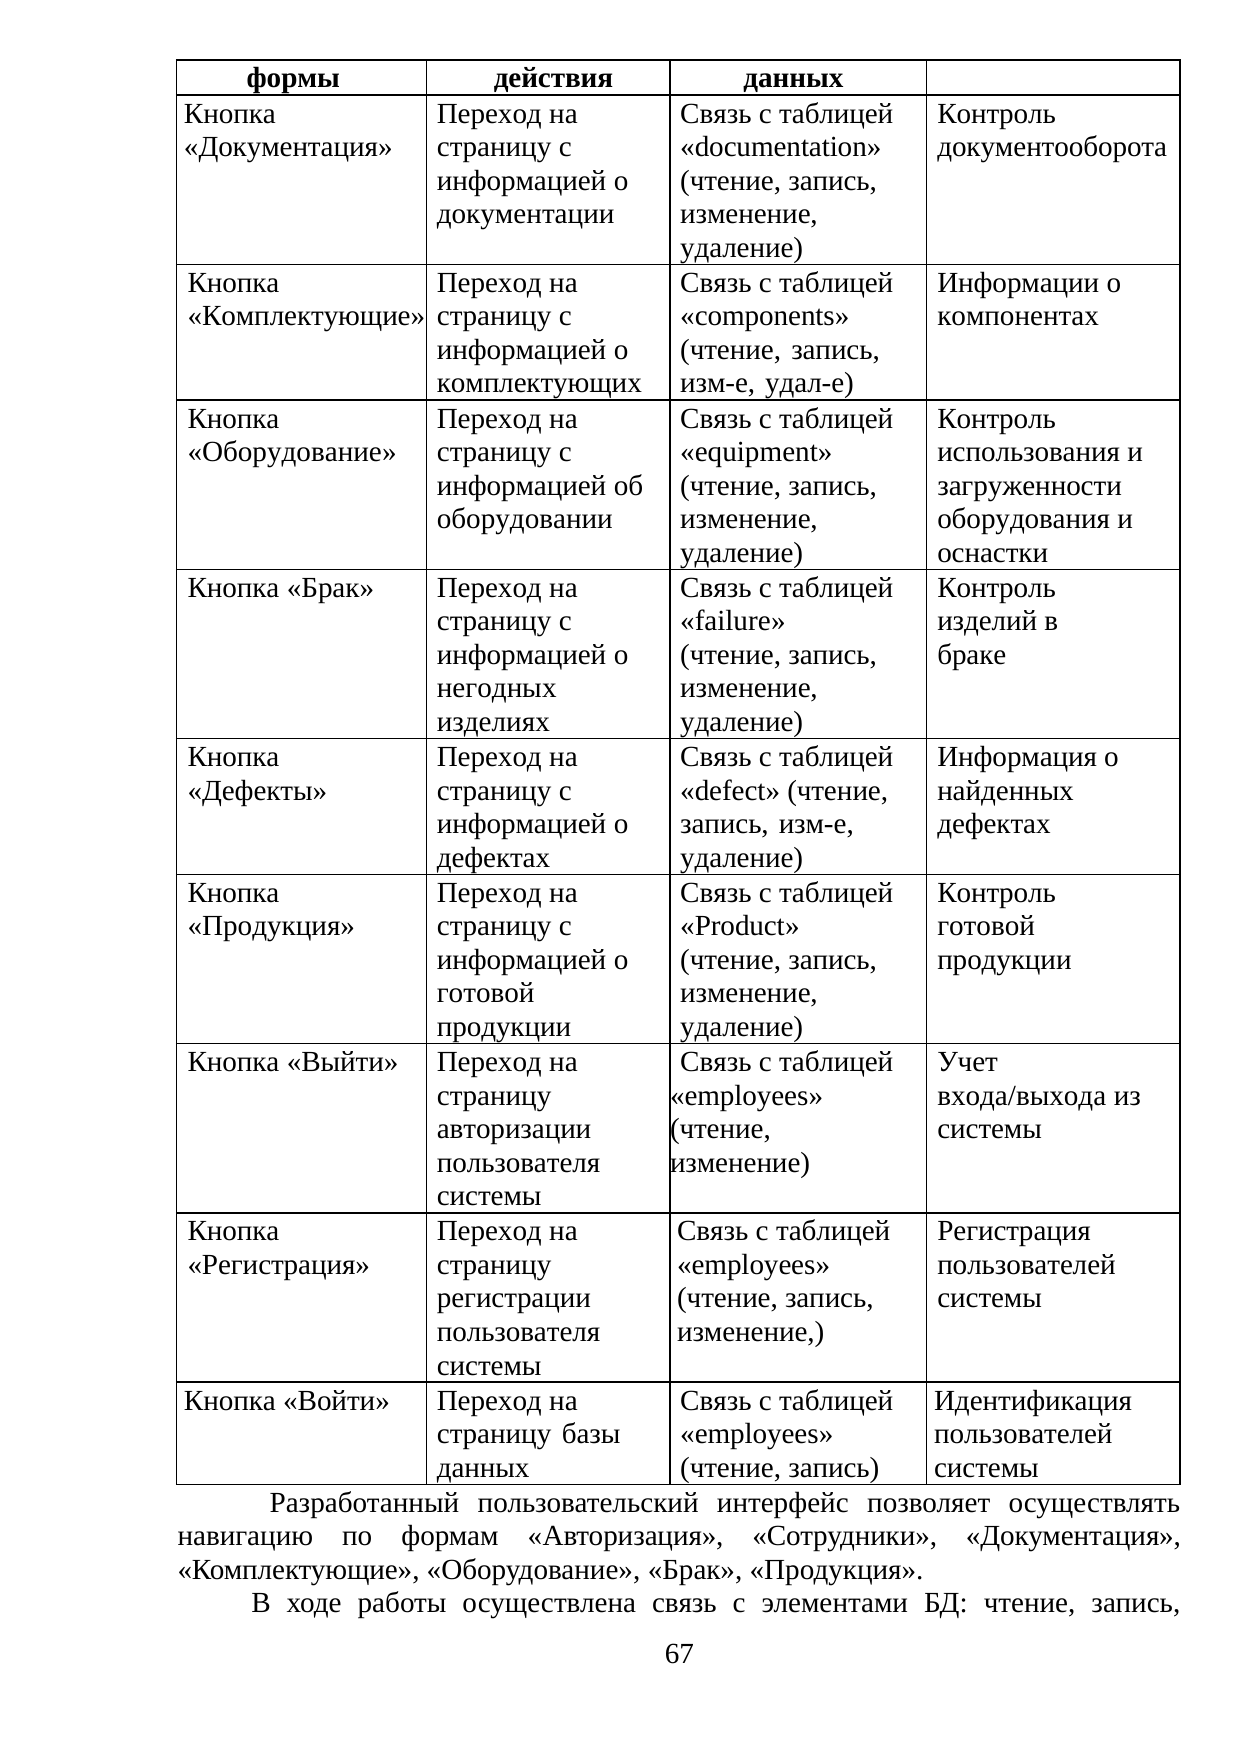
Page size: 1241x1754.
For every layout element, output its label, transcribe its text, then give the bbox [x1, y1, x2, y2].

table_cell Связь с таблицей «failure» (чтение, запись, изменение, удаление) [671, 570, 926, 738]
table_cell Контроль изделий в браке [927, 570, 1179, 738]
table_cell Связь с таблицей «Product» (чтение, запись, изменение, удаление) [671, 875, 926, 1043]
table_cell Переход на страницу регистрации пользователя системы [427, 1214, 669, 1381]
table_cell Переход на страницу с информацией о дефектах [427, 739, 669, 873]
table_cell Регистрация пользователей системы [927, 1214, 1179, 1381]
table_cell Переход на страницу с информацией об оборудовании [427, 401, 669, 568]
table_cell Кнопка «Дефекты» [177, 739, 426, 873]
table_cell Контроль документооборота [927, 96, 1179, 263]
table_cell Идентификация пользователей системы [927, 1383, 1179, 1483]
table_cell Связь с таблицей «employees» (чтение, запись, изменение,) [671, 1214, 926, 1381]
table_cell Кнопка «Брак» [177, 570, 426, 738]
table_cell Переход на страницу с информацией о комплектующих [427, 265, 669, 399]
table_cell Кнопка «Продукция» [177, 875, 426, 1043]
table_cell Переход на страницу базы данных [427, 1383, 669, 1483]
table_cell Переход на страницу с информацией о негодных изделиях [427, 570, 669, 738]
table_cell Кнопка «Оборудование» [177, 401, 426, 568]
table_cell Контроль использования и загруженности оборудования и оснастки [927, 401, 1179, 568]
table_cell Учет входа/выхода из системы [927, 1044, 1179, 1212]
text Разработанный пользовательский интерфейс позволяет осуществлять навигацию по формам «Авторизация», «Сотрудники», «Документация», «Комплектующие», «Оборудование», «Брак», «Продукция». [177, 1485, 1181, 1586]
table_cell Информации о компонентах [927, 265, 1179, 399]
table_cell Переход на страницу с информацией о готовой продукции [427, 875, 669, 1043]
table_cell Связь с таблицей «employees» (чтение, запись) [671, 1383, 926, 1483]
table_cell Информация о найденных дефектах [927, 739, 1179, 873]
table_cell Кнопка «Войти» [177, 1383, 426, 1483]
table_cell Связь с таблицей «defect» (чтение, запись, изм-е, удаление) [671, 739, 926, 873]
table_cell Связь с таблицей «components» (чтение, запись, изм-е, удал-е) [671, 265, 926, 399]
table_cell Кнопка «Выйти» [177, 1044, 426, 1212]
text В ходе работы осуществлена связь с элементами БД: чтение, запись, [177, 1586, 1181, 1619]
table_cell Связь с таблицей «equipment» (чтение, запись, изменение, удаление) [671, 401, 926, 568]
table_header [927, 61, 1179, 94]
table_header данных [671, 61, 926, 94]
table_cell Связь с таблицей «documentation» (чтение, запись, изменение, удаление) [671, 96, 926, 263]
table_cell Переход на страницу авторизации пользователя системы [427, 1044, 669, 1212]
table_cell Кнопка «Документация» [177, 96, 426, 263]
table_cell Кнопка «Регистрация» [177, 1214, 426, 1381]
table_header формы [177, 61, 426, 94]
table_cell Переход на страницу с информацией о документации [427, 96, 669, 263]
table_header действия [427, 61, 669, 94]
table_cell Связь с таблицей «employees» (чтение, изменение) [671, 1044, 926, 1212]
table_cell Контроль готовой продукции [927, 875, 1179, 1043]
table_cell Кнопка «Комплектующие» [177, 265, 426, 399]
